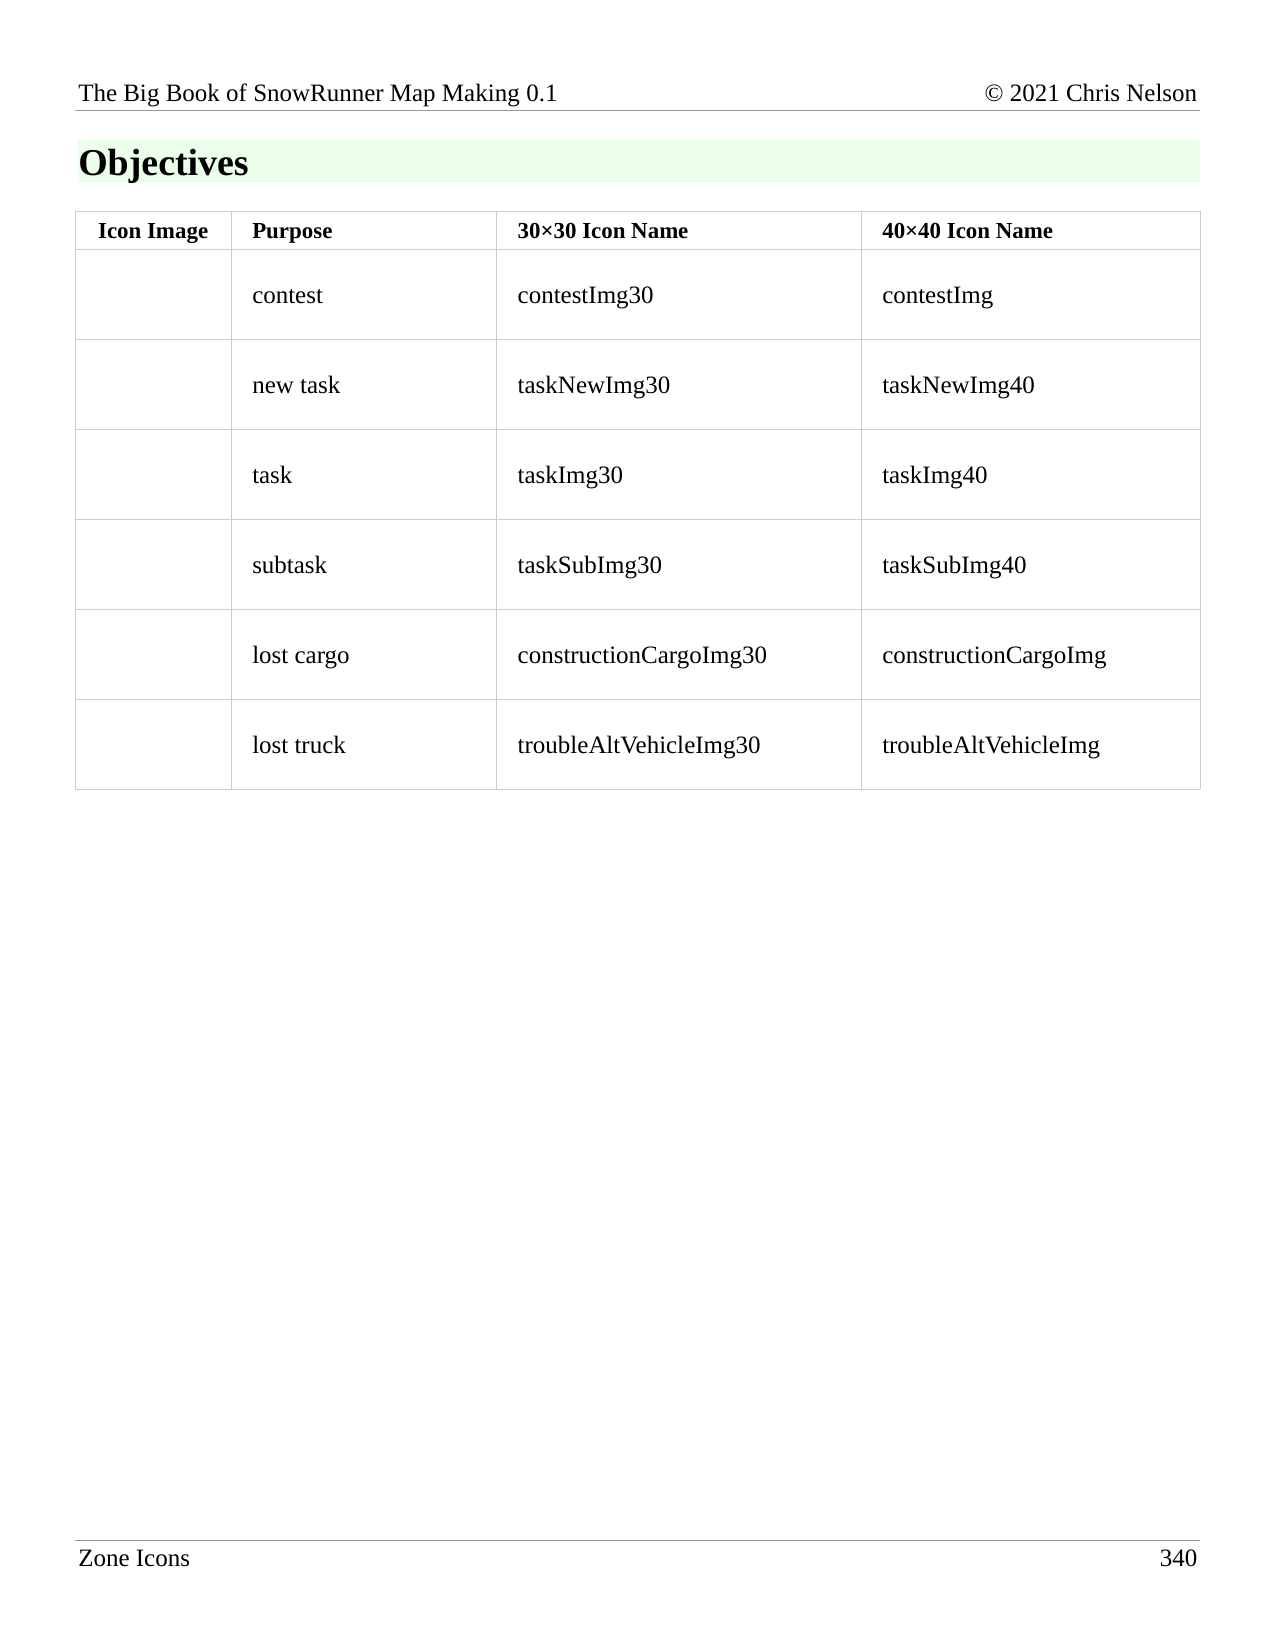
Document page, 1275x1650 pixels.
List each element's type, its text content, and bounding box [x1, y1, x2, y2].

table_cell [76, 340, 231, 429]
table_cell constructionCargoImg30 [497, 610, 861, 699]
table_header Icon Image [76, 212, 231, 249]
table_cell lost truck [232, 700, 496, 789]
table_cell taskNewImg30 [497, 340, 861, 429]
table_cell [76, 700, 231, 789]
table_cell contest [232, 250, 496, 339]
table_cell [76, 610, 231, 699]
table_cell contestImg30 [497, 250, 861, 339]
table_cell task [232, 430, 496, 519]
table_cell taskSubImg40 [862, 520, 1200, 609]
table_cell contestImg [862, 250, 1200, 339]
table_header 30×30 Icon Name [497, 212, 861, 249]
table_header 40×40 Icon Name [862, 212, 1200, 249]
table_cell taskImg40 [862, 430, 1200, 519]
table_cell new task [232, 340, 496, 429]
table_cell [76, 430, 231, 519]
table_cell constructionCargoImg [862, 610, 1200, 699]
table_cell subtask [232, 520, 496, 609]
table_cell taskImg30 [497, 430, 861, 519]
table_cell taskNewImg40 [862, 340, 1200, 429]
table_cell [76, 520, 231, 609]
table_cell lost cargo [232, 610, 496, 699]
subtitle Objectives [78, 140, 1200, 183]
table_cell troubleAltVehicleImg30 [497, 700, 861, 789]
table_cell troubleAltVehicleImg [862, 700, 1200, 789]
table_cell taskSubImg30 [497, 520, 861, 609]
table_header Purpose [232, 212, 496, 249]
table_cell [76, 250, 231, 339]
